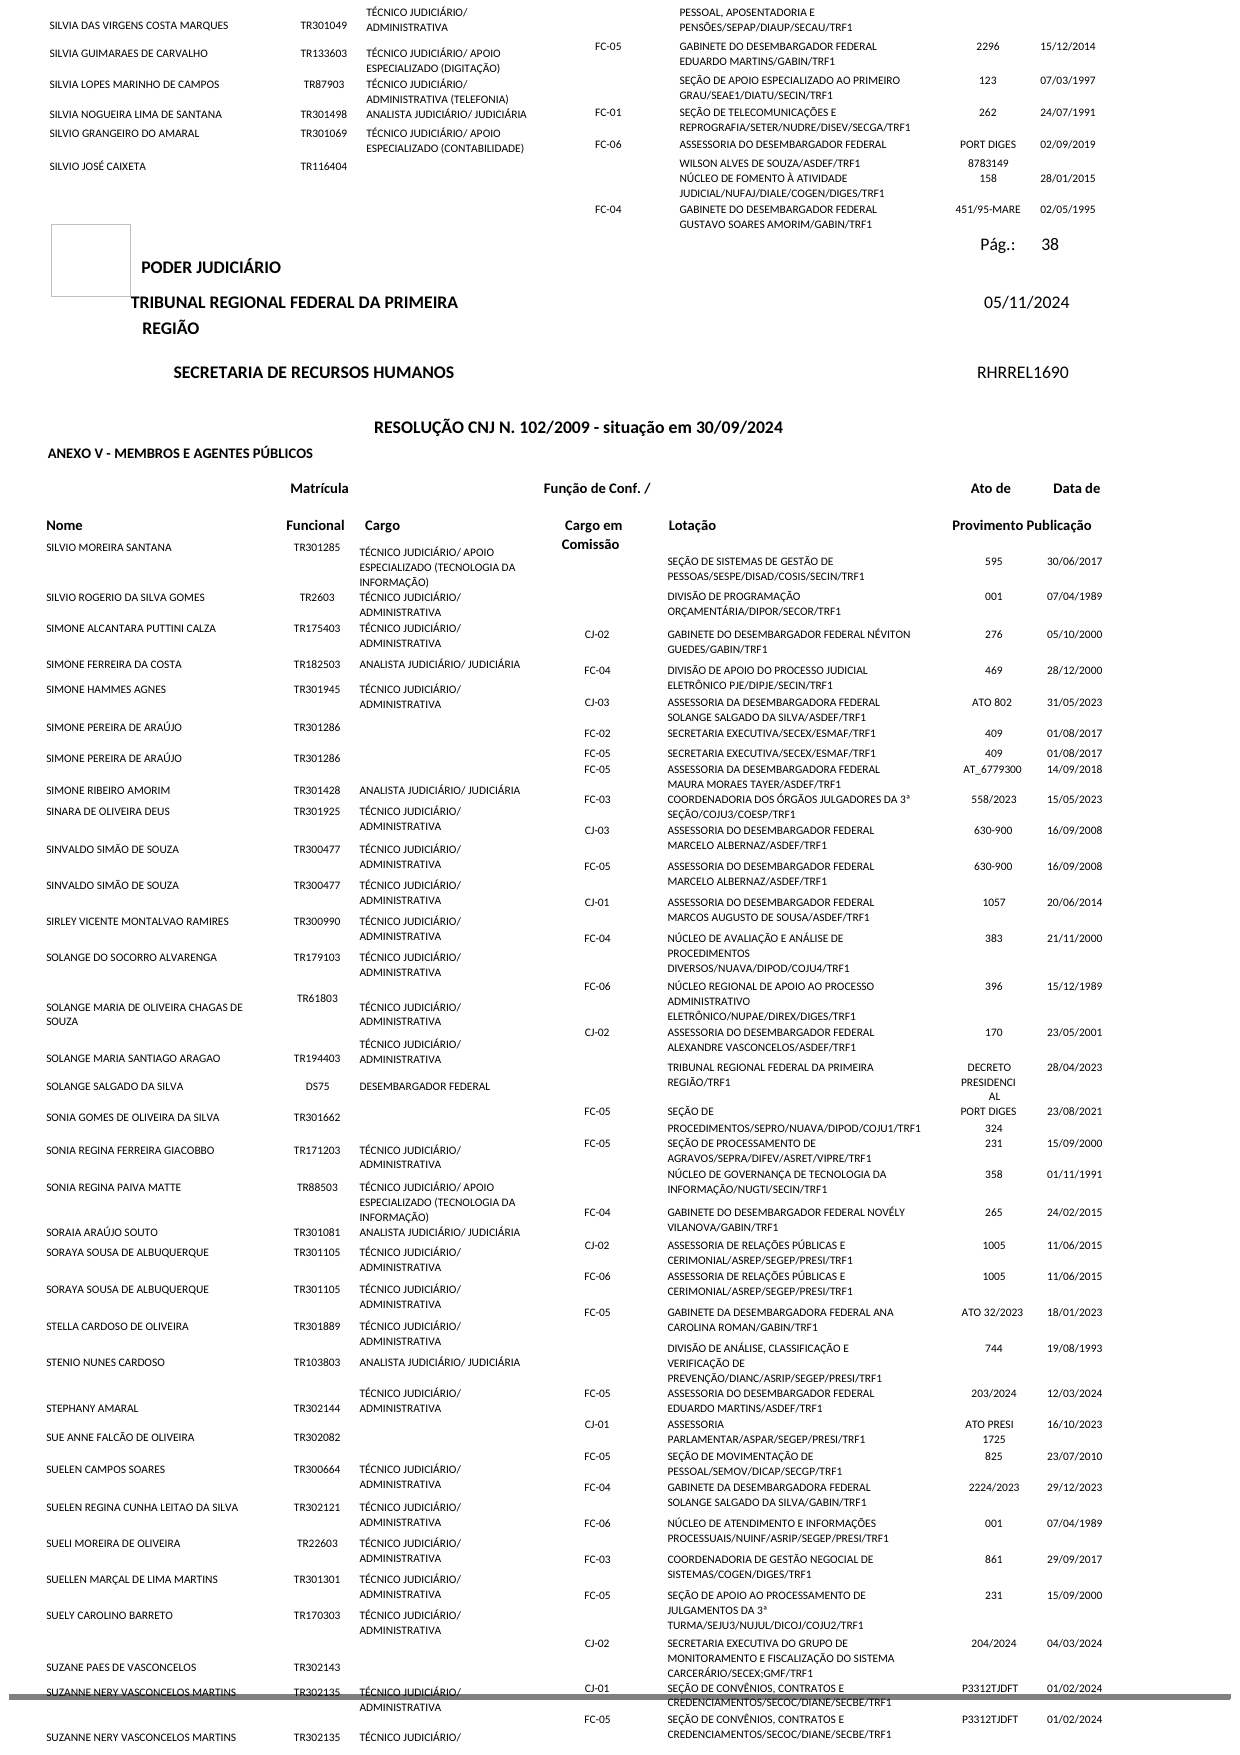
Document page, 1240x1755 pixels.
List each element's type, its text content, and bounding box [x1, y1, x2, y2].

table_cell SONIA REGINA PAIVA MATTE [46, 1181, 286, 1225]
table_cell TÉCNICO JUDICIÁRIO/ ADMINISTRATIVA [359, 1500, 544, 1536]
table_header [544, 1700, 553, 1752]
table_cell FC-05 [562, 1386, 667, 1418]
table_cell 19/08/1993 [1047, 1342, 1111, 1386]
table_cell FC-05 [562, 1589, 667, 1636]
table_header [553, 501, 1111, 1694]
table_cell SONIA GOMES DE OLIVEIRA DA SILVA [46, 1110, 286, 1143]
text Matrícula Função de Conf. / Ato de Data de [46, 471, 1100, 499]
table_cell STELLA CARDOSO DE OLIVEIRA [46, 1319, 286, 1355]
table_cell P3312TJDFT [961, 1681, 1047, 1694]
table_cell 203/2024 [961, 1386, 1047, 1418]
table_cell SIMONE ALCANTARA PUTTINI CALZA [46, 621, 286, 658]
table_cell ANALISTA JUDICIÁRIO/ JUDICIÁRIA [359, 1355, 544, 1386]
table_cell TR133603 [293, 46, 366, 77]
table_cell 2296 [946, 39, 1040, 74]
table_cell [359, 752, 544, 783]
table_cell [359, 1650, 544, 1686]
table_cell 358 [961, 1168, 1047, 1205]
table_cell SILVIO GRANGEIRO DO AMARAL [49, 127, 293, 159]
table_cell TR301498 [293, 107, 366, 127]
table_cell TR301286 [286, 752, 359, 783]
text TRIBUNAL REGIONAL FEDERAL DA PRIMEIRA 05/11/2024 [46, 286, 1100, 314]
table_cell TR116404 [293, 160, 366, 191]
table_cell [359, 1110, 544, 1143]
table_cell TR302135 [286, 1686, 359, 1694]
table_cell 23/07/2010 [1047, 1449, 1111, 1480]
table_cell TR301285 [286, 540, 359, 590]
table_cell TÉCNICO JUDICIÁRIO/ ADMINISTRATIVA [359, 1386, 544, 1431]
table_header Lotação [667, 516, 952, 554]
table_cell SIMONE PEREIRA DE ARAÚJO [46, 752, 286, 783]
table_cell SILVIO MOREIRA SANTANA [46, 540, 286, 590]
table_cell [562, 1168, 667, 1205]
table_cell ANALISTA JUDICIÁRIO/ JUDICIÁRIA [366, 107, 551, 127]
table_cell [562, 1700, 667, 1712]
table_cell SILVIA GUIMARAES DE CARVALHO [49, 46, 293, 77]
table_cell FC-04 [562, 932, 667, 979]
table_cell SIMONE PEREIRA DE ARAÚJO [46, 720, 286, 752]
table_cell 28/12/2000 [1047, 664, 1111, 695]
table_cell NÚCLEO DE ATENDIMENTO E INFORMAÇÕES PROCESSUAIS/NUINF/ASRIP/SEGEP/PRESI/TRF1 [667, 1516, 961, 1552]
table_cell FC-05 [562, 1449, 667, 1480]
table_cell 123 [946, 74, 1040, 105]
table_cell ASSESSORIA DO DESEMBARGADOR FEDERAL PORT DIGES WILSON ALVES DE SOUZA/ASDEF/TRF1 8783149 [679, 137, 1040, 171]
table_cell SILVIO ROGERIO DA SILVA GOMES [46, 590, 286, 621]
table_cell 29/09/2017 [1047, 1553, 1111, 1588]
table_cell 11/06/2015 [1047, 1238, 1111, 1269]
table_cell SUELLEN MARÇAL DE LIMA MARTINS [46, 1572, 286, 1608]
table_cell TÉCNICO JUDICIÁRIO/ ADMINISTRATIVA [359, 878, 544, 914]
table_cell SUELY CAROLINO BARRETO [46, 1609, 286, 1649]
table_cell REPROGRAFIA/SETER/NUDRE/DISEV/SECGA/TRF1 [679, 120, 1040, 137]
table_cell 15/12/1989 [1047, 979, 1111, 1025]
table_cell SIMONE FERREIRA DA COSTA [46, 658, 286, 682]
table_cell 409 [952, 726, 1047, 746]
table_cell SEÇÃO DE SISTEMAS DE GESTÃO DE PESSOAS/SESPE/DISAD/COSIS/SECIN/TRF1 [667, 554, 952, 590]
table_cell TR182503 [286, 658, 359, 682]
table_cell 1005 [961, 1238, 1047, 1269]
table_cell COORDENADORIA DOS ÓRGÃOS JULGADORES DA 3ª SEÇÃO/COJU3/COESP/TRF1 [667, 792, 952, 823]
table_cell TÉCNICO JUDICIÁRIO/ APOIO ESPECIALIZADO (TECNOLOGIA DA INFORMAÇÃO) [359, 1181, 544, 1225]
table_cell 07/04/1989 [1047, 1516, 1111, 1552]
table_cell ASSESSORIA DO DESEMBARGADOR FEDERAL EDUARDO MARTINS/ASDEF/TRF1 [667, 1386, 961, 1418]
table_cell NÚCLEO DE GOVERNANÇA DE TECNOLOGIA DA INFORMAÇÃO/NUGTI/SECIN/TRF1 [667, 1168, 961, 1205]
table_cell FC-05 [562, 1105, 667, 1136]
table_header [46, 501, 553, 1694]
table_cell SORAIA ARAÚJO SOUTO [46, 1225, 286, 1245]
table_cell 595 [952, 554, 1047, 590]
table_cell DESEMBARGADOR FEDERAL [359, 1079, 544, 1110]
table_cell TÉCNICO JUDICIÁRIO/ ADMINISTRATIVA [359, 621, 544, 658]
table_cell ASSESSORIA DE RELAÇÕES PÚBLICAS E CERIMONIAL/ASREP/SEGEP/PRESI/TRF1 [667, 1270, 961, 1306]
table_cell SUZANNE NERY VASCONCELOS MARTINS [46, 1686, 286, 1694]
table_cell SUELEN REGINA CUNHA LEITAO DA SILVA [46, 1500, 286, 1536]
table_cell SILVIA NOGUEIRA LIMA DE SANTANA [49, 107, 293, 127]
table_cell TR301945 [286, 682, 359, 720]
table_cell SECRETARIA EXECUTIVA DO GRUPO DE MONITORAMENTO E FISCALIZAÇÃO DO SISTEMA CARCERÁRIO/SECEX;GMF/TRF1 [667, 1636, 961, 1681]
table_cell FC-06 [573, 137, 679, 171]
table_cell SEÇÃO DE MOVIMENTAÇÃO DE PESSOAL/SEMOV/DICAP/SECGP/TRF1 [667, 1449, 961, 1480]
table_header Funcional [286, 516, 359, 540]
table_cell TÉCNICO JUDICIÁRIO/ ADMINISTRATIVA [359, 915, 544, 951]
table_cell ASSESSORIA DO DESEMBARGADOR FEDERAL MARCOS AUGUSTO DE SOUSA/ASDEF/TRF1 [667, 896, 952, 932]
table_cell TR300477 [286, 878, 359, 914]
table_cell GABINETE DA DESEMBARGADORA FEDERAL SOLANGE SALGADO DA SILVA/GABIN/TRF1 [667, 1480, 961, 1516]
table_cell SOLANGE MARIA DE OLIVEIRA CHAGAS DE SOUZA [46, 992, 286, 1038]
table_cell TÉCNICO JUDICIÁRIO/ ADMINISTRATIVA [359, 1038, 544, 1079]
table_cell TÉCNICO JUDICIÁRIO/ ADMINISTRATIVA [359, 1143, 544, 1181]
table_cell TÉCNICO JUDICIÁRIO/ [359, 1730, 544, 1752]
table_cell [961, 1700, 1047, 1712]
table_cell SIMONE RIBEIRO AMORIM [46, 783, 286, 804]
table_cell GABINETE DO DESEMBARGADOR FEDERAL NÉVITON GUEDES/GABIN/TRF1 [667, 628, 952, 664]
table_cell TR61803 [286, 992, 359, 1038]
table_cell 14/09/2018 [1047, 762, 1111, 792]
table_cell 12/03/2024 [1047, 1386, 1111, 1418]
table_cell SOLANGE DO SOCORRO ALVARENGA [46, 951, 286, 992]
table_cell 324 [961, 1121, 1047, 1136]
table_cell ASSESSORIA DE RELAÇÕES PÚBLICAS E CERIMONIAL/ASREP/SEGEP/PRESI/TRF1 [667, 1238, 961, 1269]
table_cell SORAYA SOUSA DE ALBUQUERQUE [46, 1283, 286, 1319]
table_cell [359, 720, 544, 752]
table_cell SOLANGE MARIA SANTIAGO ARAGAO [46, 1038, 286, 1079]
table_cell 001 [952, 590, 1047, 627]
table_cell COORDENADORIA DE GESTÃO NEGOCIAL DE SISTEMAS/COGEN/DIGES/TRF1 [667, 1553, 961, 1588]
table_cell FC-05 [562, 762, 667, 792]
table_cell SEÇÃO DE [667, 1105, 952, 1121]
table_cell TR302135 [286, 1730, 359, 1752]
table_cell SUE ANNE FALCÃO DE OLIVEIRA [46, 1431, 286, 1462]
table_cell 409 [952, 746, 1047, 762]
table_cell PROCEDIMENTOS/SEPRO/NUAVA/DIPOD/COJU1/TRF1 [667, 1121, 961, 1136]
table_cell FC-04 [562, 1205, 667, 1238]
table_cell [1040, 5, 1105, 39]
table_cell CJ-01 [562, 1681, 667, 1694]
table_cell FC-05 [562, 859, 667, 896]
table_cell PESSOAL, APOSENTADORIA E PENSÕES/SEPAP/DIAUP/SECAU/TRF1 [679, 5, 946, 39]
table_cell TÉCNICO JUDICIÁRIO/ ADMINISTRATIVA [359, 1572, 544, 1608]
table_cell 28/04/2023 [1047, 1060, 1111, 1104]
table_cell 170 [952, 1025, 1047, 1060]
table_cell SIRLEY VICENTE MONTALVAO RAMIRES [46, 915, 286, 951]
table_cell TÉCNICO JUDICIÁRIO/ ADMINISTRATIVA [359, 804, 544, 842]
table_cell TR301049 [293, 5, 366, 46]
table_cell 15/09/2000 [1047, 1136, 1111, 1167]
table_cell DIVISÃO DE ANÁLISE, CLASSIFICAÇÃO E VERIFICAÇÃO DE PREVENÇÃO/DIANC/ASRIP/SEGEP/PRESI/TRF1 [667, 1342, 961, 1386]
table_cell TR301081 [286, 1225, 359, 1245]
table_cell 01/02/2024 [1047, 1681, 1111, 1694]
table_cell AT_6779300 [952, 762, 1047, 792]
text Pág.: 38 PODER JUDICIÁRIO [141, 233, 1100, 278]
table_cell 231 [961, 1589, 1047, 1636]
table_cell 383 [952, 932, 1047, 979]
table_cell CJ-01 [562, 896, 667, 932]
table_cell 1005 [961, 1270, 1047, 1306]
table_cell ASSESSORIA DA DESEMBARGADORA FEDERAL SOLANGE SALGADO DA SILVA/ASDEF/TRF1 [667, 695, 952, 726]
table_cell 744 [961, 1342, 1047, 1386]
table_cell FC-05 [562, 746, 667, 762]
table_cell TR301286 [286, 720, 359, 752]
table_cell SUZANNE NERY VASCONCELOS MARTINS [46, 1730, 286, 1752]
table_cell FC-02 [562, 726, 667, 746]
table_cell [359, 1431, 544, 1462]
table_cell STEPHANY AMARAL [46, 1386, 286, 1431]
table_cell FC-01 [573, 105, 679, 137]
table_cell TÉCNICO JUDICIÁRIO/ APOIO ESPECIALIZADO (CONTABILIDADE) [366, 127, 551, 159]
table_cell ATO PRESI 1725 [961, 1418, 1047, 1449]
table_header Cargo em Comissão [562, 516, 667, 554]
table_cell FC-03 [562, 1553, 667, 1588]
table_cell CJ-02 [562, 628, 667, 664]
table_cell TÉCNICO JUDICIÁRIO/ ADMINISTRATIVA [359, 1462, 544, 1500]
table_cell SEÇÃO DE APOIO ESPECIALIZADO AO PRIMEIRO GRAU/SEAE1/DIATU/SECIN/TRF1 [679, 74, 946, 105]
table_cell SINVALDO SIMÃO DE SOUZA [46, 878, 286, 914]
table_cell TR301889 [286, 1319, 359, 1355]
table_cell [1047, 1700, 1111, 1712]
table_cell 29/12/2023 [1047, 1480, 1111, 1516]
table_cell TÉCNICO JUDICIÁRIO/ ADMINISTRATIVA [359, 1319, 544, 1355]
table_cell FC-05 [562, 1306, 667, 1342]
table_cell 02/09/2019 [1040, 137, 1105, 171]
table_cell 15/05/2023 [1047, 792, 1111, 823]
table_cell TR2603 [286, 590, 359, 621]
table_cell FC-06 [562, 979, 667, 1025]
table_cell TR171203 [286, 1143, 359, 1181]
table_cell ADMINISTRATIVA [359, 1700, 544, 1730]
table_cell SEÇÃO DE CONVÊNIOS, CONTRATOS E CREDENCIAMENTOS/SECOC/DIANE/SECBE/TRF1 [667, 1712, 961, 1748]
table_cell 276 [952, 628, 1047, 664]
table_cell 24/07/1991 [1040, 105, 1105, 137]
table_cell GABINETE DO DESEMBARGADOR FEDERAL NOVÉLY VILANOVA/GABIN/TRF1 [667, 1205, 961, 1238]
table_cell CJ-03 [562, 823, 667, 859]
table_cell TR302082 [286, 1431, 359, 1462]
table_cell SONIA REGINA FERREIRA GIACOBBO [46, 1143, 286, 1181]
table_cell 861 [961, 1553, 1047, 1588]
table_cell TÉCNICO JUDICIÁRIO/ APOIO ESPECIALIZADO (DIGITAÇÃO) [366, 46, 551, 77]
table_cell TR301925 [286, 804, 359, 842]
table_cell SEÇÃO DE CONVÊNIOS, CONTRATOS E [667, 1681, 961, 1694]
table_cell TR87903 [293, 77, 366, 107]
table_cell [562, 1060, 667, 1104]
table_cell [562, 1342, 667, 1386]
table_cell TR302144 [286, 1386, 359, 1431]
table_cell FC-04 [562, 664, 667, 695]
table_cell SECRETARIA EXECUTIVA/SECEX/ESMAF/TRF1 [667, 726, 952, 746]
table_cell ATO 802 [952, 695, 1047, 726]
table_cell FC-05 [562, 1712, 667, 1748]
table_cell CJ-01 [562, 1418, 667, 1449]
table_cell 05/10/2000 [1047, 628, 1111, 664]
table_cell 15/12/2014 [1040, 39, 1105, 74]
table_cell 630-900 [952, 823, 1047, 859]
table_cell [562, 554, 667, 590]
table_cell TR170303 [286, 1609, 359, 1649]
table_cell ANALISTA JUDICIÁRIO/ JUDICIÁRIA [359, 783, 544, 804]
text REGIÃO [142, 317, 1100, 338]
table_cell STENIO NUNES CARDOSO [46, 1355, 286, 1386]
table_cell [946, 5, 1040, 39]
table_header [52, 225, 130, 233]
table_cell FC-04 [562, 1480, 667, 1516]
table_cell P3312TJDFT [961, 1712, 1047, 1748]
table_cell 469 [952, 664, 1047, 695]
table_cell DIVISÃO DE APOIO DO PROCESSO JUDICIAL ELETRÔNICO PJE/DIPJE/SECIN/TRF1 [667, 664, 952, 695]
table_cell GABINETE DO DESEMBARGADOR FEDERAL 451/95-MARE GUSTAVO SOARES AMORIM/GABIN/TRF1 [679, 203, 1040, 232]
table_cell ASSESSORIA DO DESEMBARGADOR FEDERAL MARCELO ALBERNAZ/ASDEF/TRF1 [667, 859, 952, 896]
table_cell FC-05 [573, 39, 679, 74]
table_cell 01/11/1991 [1047, 1168, 1111, 1205]
table_cell 265 [961, 1205, 1047, 1238]
table_header [553, 1700, 1111, 1752]
table_cell FC-06 [562, 1270, 667, 1306]
table_cell 28/01/2015 [1040, 171, 1105, 203]
table_cell TR301662 [286, 1110, 359, 1143]
table_cell 23/08/2021 [1047, 1105, 1111, 1136]
table_cell TÉCNICO JUDICIÁRIO/ ADMINISTRATIVA [359, 842, 544, 878]
table_cell PORT DIGES [952, 1105, 1047, 1121]
table_cell 396 [952, 979, 1047, 1025]
table_cell 558/2023 [952, 792, 1047, 823]
table_cell TR301105 [286, 1245, 359, 1283]
table_cell TR194403 [286, 1038, 359, 1079]
table_cell GABINETE DO DESEMBARGADOR FEDERAL EDUARDO MARTINS/GABIN/TRF1 [679, 39, 946, 74]
table_cell FC-06 [562, 1516, 667, 1552]
table_cell TR300990 [286, 915, 359, 951]
table_cell TÉCNICO JUDICIÁRIO/ ADMINISTRATIVA [359, 682, 544, 720]
table_cell 001 [961, 1516, 1047, 1552]
table_cell 1057 [952, 896, 1047, 932]
table_cell TR175403 [286, 621, 359, 658]
table_cell TÉCNICO JUDICIÁRIO/ ADMINISTRATIVA [359, 992, 544, 1038]
table_cell 2224/2023 [961, 1480, 1047, 1516]
table_cell [46, 1700, 286, 1730]
table_cell TÉCNICO JUDICIÁRIO/ ADMINISTRATIVA [359, 1283, 544, 1319]
table_cell TÉCNICO JUDICIÁRIO/ ADMINISTRATIVA [359, 1609, 544, 1649]
subtitle RESOLUÇÃO CNJ N. 102/2009 - situação em 30/09/2024 [67, 416, 1090, 438]
table_cell 16/09/2008 [1047, 823, 1111, 859]
table_cell 16/09/2008 [1047, 859, 1111, 896]
table_cell CJ-03 [562, 695, 667, 726]
table_header Cargo [359, 516, 544, 540]
table_cell 204/2024 [961, 1636, 1047, 1681]
table_cell TR300477 [286, 842, 359, 878]
table_cell TÉCNICO JUDICIÁRIO/ [359, 1686, 544, 1694]
table_cell TÉCNICO JUDICIÁRIO/ ADMINISTRATIVA [366, 5, 551, 46]
table_cell TR22603 [286, 1536, 359, 1572]
table_cell SUELEN CAMPOS SOARES [46, 1462, 286, 1500]
table_cell TR301069 [293, 127, 366, 159]
table_cell GABINETE DA DESEMBARGADORA FEDERAL ANA CAROLINA ROMAN/GABIN/TRF1 [667, 1306, 961, 1342]
table_cell TR302121 [286, 1500, 359, 1536]
table_cell TR301105 [286, 1283, 359, 1319]
table_header Provimento Publicação [952, 516, 1111, 554]
table_cell 01/08/2017 [1047, 726, 1111, 746]
table_cell SINVALDO SIMÃO DE SOUZA [46, 842, 286, 878]
table_cell TRIBUNAL REGIONAL FEDERAL DA PRIMEIRA REGIÃO/TRF1 [667, 1060, 952, 1104]
table_cell SECRETARIA EXECUTIVA/SECEX/ESMAF/TRF1 [667, 746, 952, 762]
table_cell SINARA DE OLIVEIRA DEUS [46, 804, 286, 842]
table_cell ANALISTA JUDICIÁRIO/ JUDICIÁRIA [359, 658, 544, 682]
table_cell SILVIA LOPES MARINHO DE CAMPOS [49, 77, 293, 107]
table_cell SORAYA SOUSA DE ALBUQUERQUE [46, 1245, 286, 1283]
table_cell [573, 5, 679, 39]
table_cell SILVIA DAS VIRGENS COSTA MARQUES [49, 5, 293, 46]
table_cell SILVIO JOSÉ CAIXETA [49, 160, 293, 191]
table_cell 04/03/2024 [1047, 1636, 1111, 1681]
table_cell 825 [961, 1449, 1047, 1480]
table_cell 11/06/2015 [1047, 1270, 1111, 1306]
table_cell TÉCNICO JUDICIÁRIO/ ADMINISTRATIVA (TELEFONIA) [366, 77, 551, 107]
table_header [562, 5, 1105, 233]
table_cell TR300664 [286, 1462, 359, 1500]
table_cell 02/05/1995 [1040, 203, 1105, 232]
table_cell 21/11/2000 [1047, 932, 1111, 979]
table_cell SEÇÃO DE APOIO AO PROCESSAMENTO DE JULGAMENTOS DA 3ª TURMA/SEJU3/NUJUL/DICOJ/COJU2/TRF1 [667, 1589, 961, 1636]
table_cell TR301301 [286, 1572, 359, 1608]
table_cell DIVISÃO DE PROGRAMAÇÃO ORÇAMENTÁRIA/DIPOR/SECOR/TRF1 [667, 590, 952, 627]
table_cell TR302143 [286, 1650, 359, 1686]
table_cell ASSESSORIA DO DESEMBARGADOR FEDERAL ALEXANDRE VASCONCELOS/ASDEF/TRF1 [667, 1025, 952, 1060]
table_cell NÚCLEO REGIONAL DE APOIO AO PROCESSO ADMINISTRATIVO ELETRÔNICO/NUPAE/DIREX/DIGES/TRF1 [667, 979, 952, 1025]
table_cell TR179103 [286, 951, 359, 992]
table_cell FC-05 [562, 1136, 667, 1167]
table_cell TÉCNICO JUDICIÁRIO/ ADMINISTRATIVA [359, 1536, 544, 1572]
table_cell TR88503 [286, 1181, 359, 1225]
table_cell [286, 1700, 359, 1730]
table_cell 16/10/2023 [1047, 1418, 1111, 1449]
table_cell [573, 74, 679, 105]
table_header Nome [46, 516, 286, 540]
table_cell TÉCNICO JUDICIÁRIO/ ADMINISTRATIVA [359, 1245, 544, 1283]
table_cell DECRETO PRESIDENCI AL [952, 1060, 1047, 1104]
table_cell SUELI MOREIRA DE OLIVEIRA [46, 1536, 286, 1572]
table_cell SOLANGE SALGADO DA SILVA [46, 1079, 286, 1110]
table_cell CJ-02 [562, 1025, 667, 1060]
table_cell 01/08/2017 [1047, 746, 1111, 762]
table_cell 30/06/2017 [1047, 554, 1111, 590]
table_cell NÚCLEO DE FOMENTO À ATIVIDADE 158 JUDICIAL/NUFAJ/DIALE/COGEN/DIGES/TRF1 [679, 171, 1040, 203]
table_cell 01/02/2024 [1047, 1712, 1111, 1748]
table_cell 07/04/1989 [1047, 590, 1111, 627]
table_cell DS75 [286, 1079, 359, 1110]
table_cell ASSESSORIA DO DESEMBARGADOR FEDERAL MARCELO ALBERNAZ/ASDEF/TRF1 [667, 823, 952, 859]
table_cell ATO 32/2023 [961, 1306, 1047, 1342]
table_cell TR103803 [286, 1355, 359, 1386]
table_cell 24/02/2015 [1047, 1205, 1111, 1238]
table_cell 15/09/2000 [1047, 1589, 1111, 1636]
table_cell 31/05/2023 [1047, 695, 1111, 726]
table_cell 18/01/2023 [1047, 1306, 1111, 1342]
table_cell SIMONE HAMMES AGNES [46, 682, 286, 720]
table_cell SEÇÃO DE PROCESSAMENTO DE AGRAVOS/SEPRA/DIFEV/ASRET/VIPRE/TRF1 [667, 1136, 961, 1167]
subtitle ANEXO V - MEMBROS E AGENTES PÚBLICOS [48, 445, 1100, 462]
table_cell ASSESSORIA DA DESEMBARGADORA FEDERAL MAURA MORAES TAYER/ASDEF/TRF1 [667, 762, 952, 792]
table_cell 262 [946, 105, 1040, 120]
table_cell CJ-02 [562, 1238, 667, 1269]
table_cell ANALISTA JUDICIÁRIO/ JUDICIÁRIA [359, 1225, 544, 1245]
table_cell CJ-02 [562, 1636, 667, 1681]
table_cell 20/06/2014 [1047, 896, 1111, 932]
table_cell [573, 171, 679, 203]
table_cell 07/03/1997 [1040, 74, 1105, 105]
table_cell TÉCNICO JUDICIÁRIO/ ADMINISTRATIVA [359, 951, 544, 992]
text SECRETARIA DE RECURSOS HUMANOS RHRREL1690 [46, 356, 1100, 384]
table_header [49, 5, 562, 233]
table_cell [562, 590, 667, 627]
table_cell FC-03 [562, 792, 667, 823]
table_cell NÚCLEO DE AVALIAÇÃO E ANÁLISE DE PROCEDIMENTOS DIVERSOS/NUAVA/DIPOD/COJU4/TRF1 [667, 932, 952, 979]
table_cell 23/05/2001 [1047, 1025, 1111, 1060]
table_cell FC-04 [573, 203, 679, 232]
table_cell SEÇÃO DE TELECOMUNICAÇÕES E [679, 105, 946, 120]
table_cell ASSESSORIA PARLAMENTAR/ASPAR/SEGEP/PRESI/TRF1 [667, 1418, 961, 1449]
table_cell 630-900 [952, 859, 1047, 896]
table_cell TÉCNICO JUDICIÁRIO/ APOIO ESPECIALIZADO (TECNOLOGIA DA INFORMAÇÃO) [359, 540, 544, 590]
table_cell 231 [961, 1136, 1047, 1167]
table_cell CREDENCIAMENTOS/SECOC/DIANE/SECBE/TRF1 [667, 1700, 961, 1712]
table_cell [366, 160, 551, 191]
table_cell SUZANE PAES DE VASCONCELOS [46, 1650, 286, 1686]
table_cell TR301428 [286, 783, 359, 804]
table_cell TÉCNICO JUDICIÁRIO/ ADMINISTRATIVA [359, 590, 544, 621]
